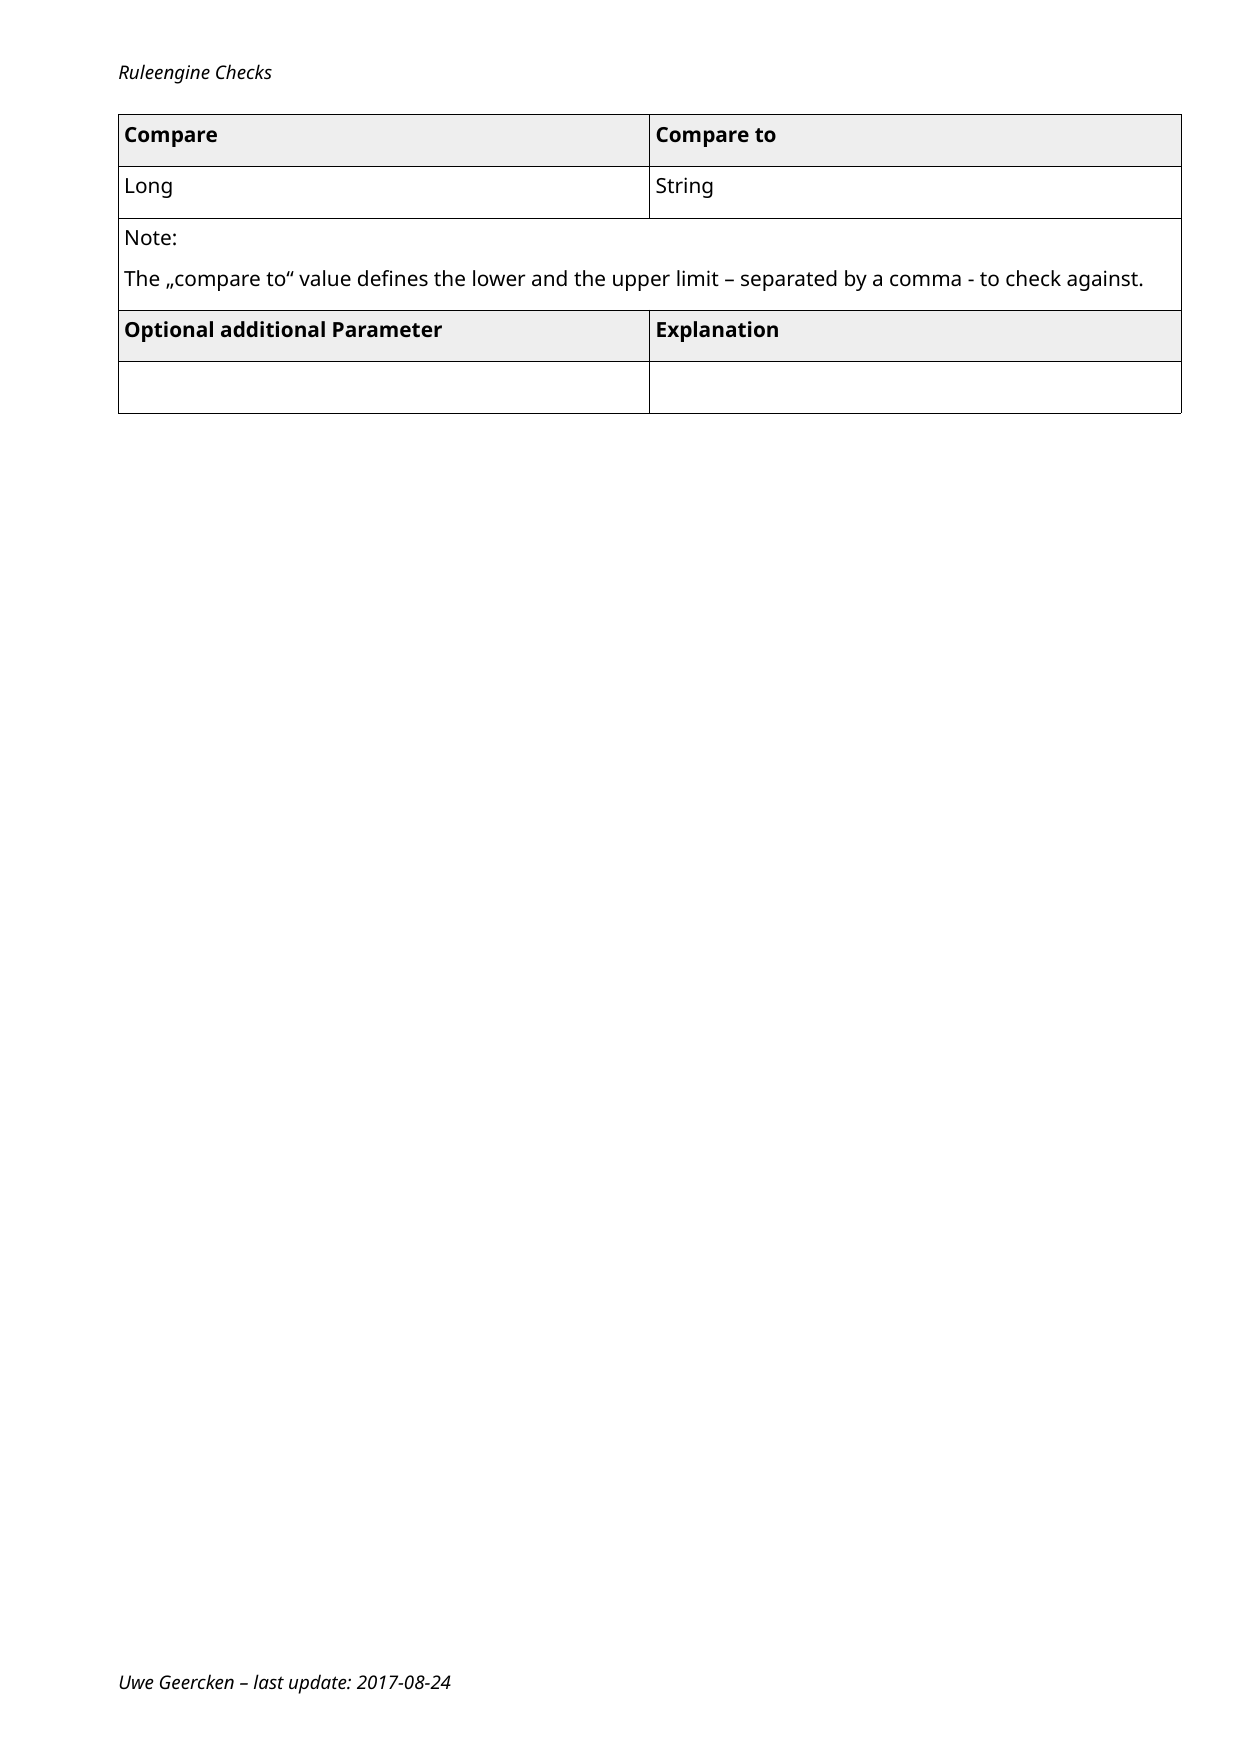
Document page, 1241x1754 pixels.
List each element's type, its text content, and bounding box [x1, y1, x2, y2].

table_cell Note: The „compare to“ value defines the lower and the upper limit – separated by a comma - to check against. [119, 219, 1181, 309]
table_cell [119, 362, 649, 413]
table_header Compare [119, 115, 649, 166]
table_header Compare to [650, 115, 1181, 166]
table_cell Optional additional Parameter [119, 311, 649, 361]
table_cell Explanation [650, 311, 1181, 361]
table_cell String [650, 167, 1181, 218]
table_cell [650, 362, 1181, 413]
table_cell Long [119, 167, 649, 218]
